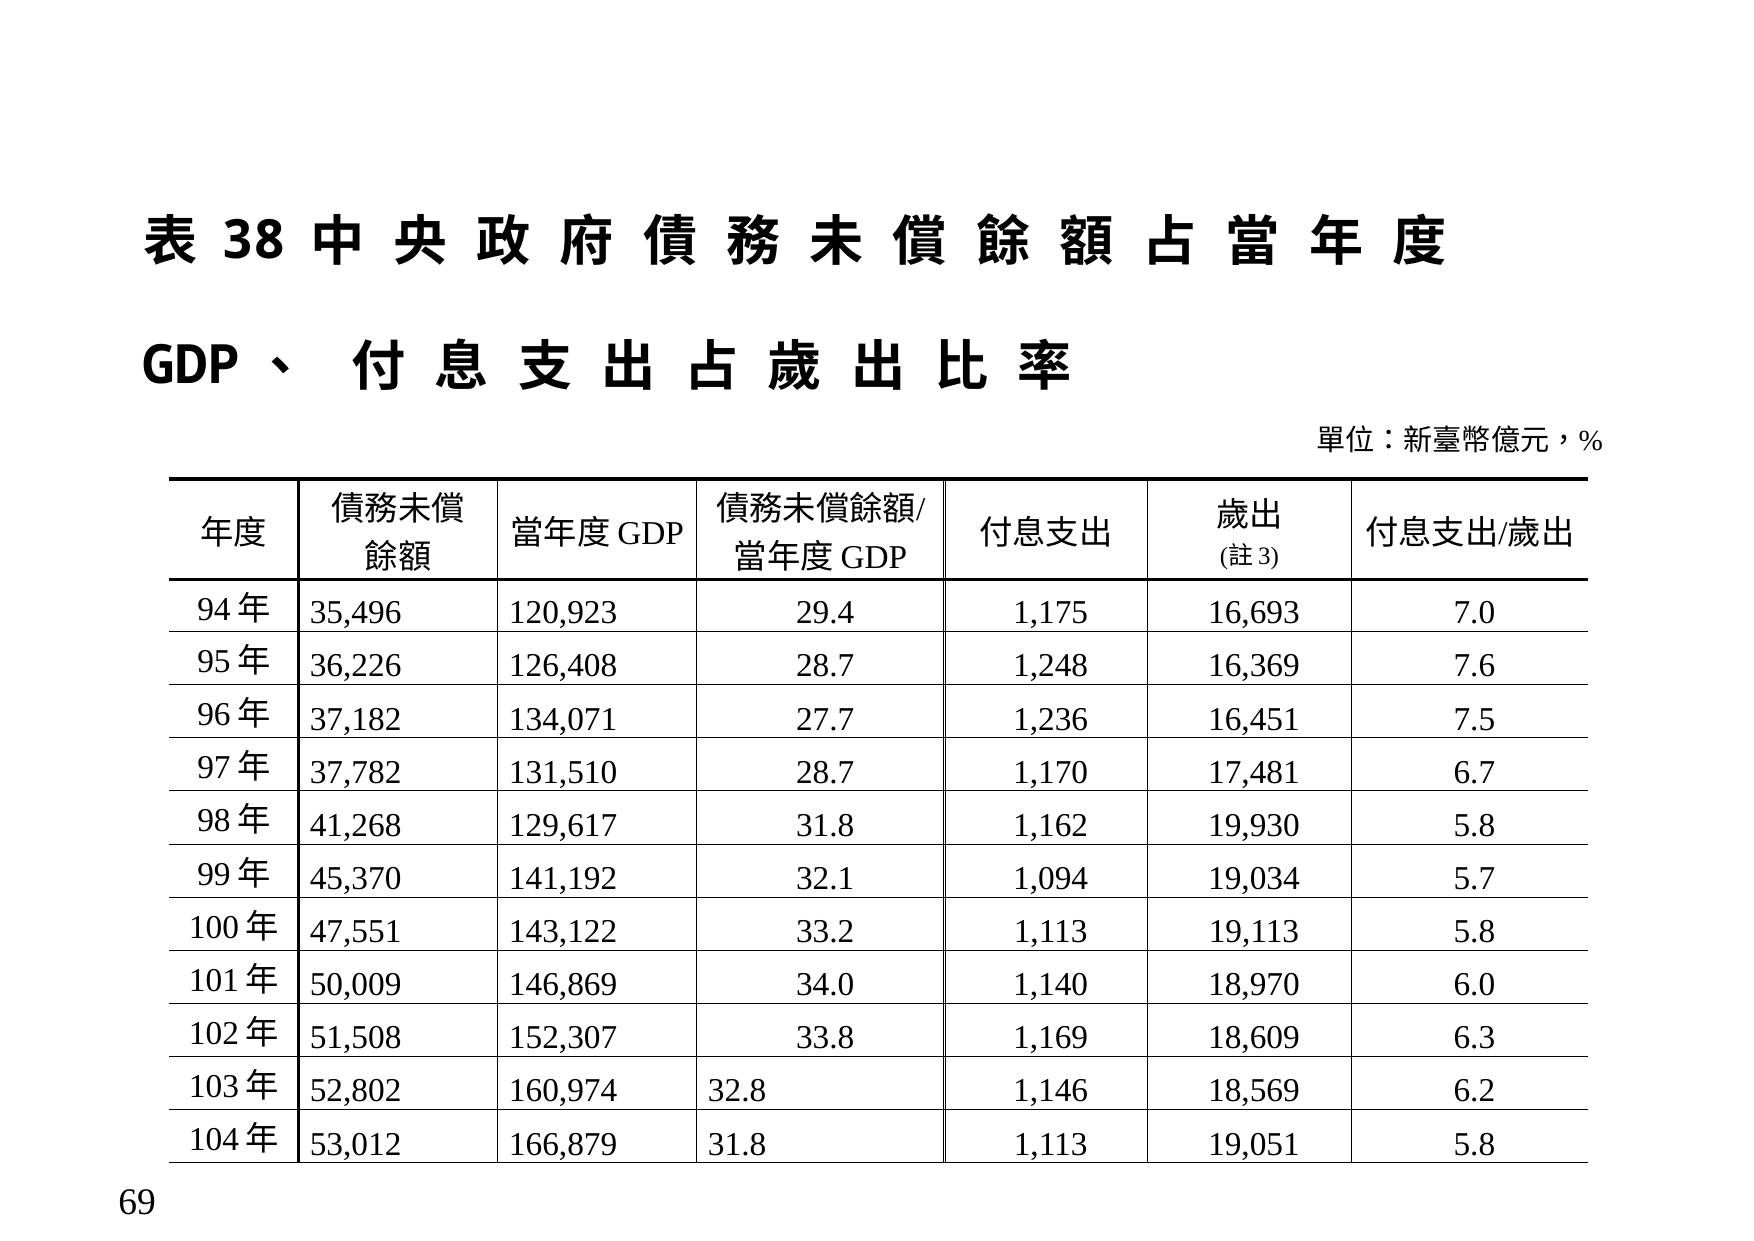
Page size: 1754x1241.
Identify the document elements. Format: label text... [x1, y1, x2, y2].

table_cell 100年 [169, 898, 297, 950]
table_cell 143,122 [498, 898, 696, 950]
subtitle 表38中央政府債務未償餘額占當年度GDP、付息支出占歲出比率 [128, 164, 1628, 414]
table_cell 160,974 [498, 1057, 696, 1109]
table_cell 33.8 [697, 1004, 943, 1056]
table_cell 131,510 [498, 738, 696, 790]
table_cell 29.4 [697, 581, 943, 631]
table_cell 34.0 [697, 951, 943, 1003]
table_cell 19,113 [1148, 898, 1351, 950]
table_cell 99年 [169, 845, 297, 897]
table_cell 19,930 [1148, 791, 1351, 843]
table_cell 50,009 [300, 951, 497, 1003]
table_cell 134,071 [498, 685, 696, 737]
table_cell 1,113 [946, 1110, 1147, 1162]
table_cell 1,140 [946, 951, 1147, 1003]
table_cell 1,162 [946, 791, 1147, 843]
table_cell 5.8 [1352, 898, 1588, 950]
text 單位：新臺幣億元，% [128, 414, 1602, 460]
table_cell 6.0 [1352, 951, 1588, 1003]
table_cell 31.8 [697, 1110, 943, 1162]
table_cell 146,869 [498, 951, 696, 1003]
table_cell 32.1 [697, 845, 943, 897]
table_cell 16,693 [1148, 581, 1351, 631]
table_cell 45,370 [300, 845, 497, 897]
table_cell 28.7 [697, 632, 943, 684]
table_cell 16,369 [1148, 632, 1351, 684]
table_cell 7.6 [1352, 632, 1588, 684]
table_cell 1,175 [946, 581, 1147, 631]
table_cell 41,268 [300, 791, 497, 843]
table_cell 102年 [169, 1004, 297, 1056]
table_cell 27.7 [697, 685, 943, 737]
table_cell 17,481 [1148, 738, 1351, 790]
table_cell 126,408 [498, 632, 696, 684]
table_cell 37,782 [300, 738, 497, 790]
table_cell 1,170 [946, 738, 1147, 790]
table_cell 18,609 [1148, 1004, 1351, 1056]
table_cell 95年 [169, 632, 297, 684]
table_cell 6.7 [1352, 738, 1588, 790]
table_cell 19,034 [1148, 845, 1351, 897]
table_cell 141,192 [498, 845, 696, 897]
table_cell 32.8 [697, 1057, 943, 1109]
table_cell 98年 [169, 791, 297, 843]
table_header 當年度GDP [498, 481, 696, 578]
table_cell 96年 [169, 685, 297, 737]
table_cell 19,051 [1148, 1110, 1351, 1162]
table_header 歲出 (註3) [1148, 481, 1351, 578]
table_cell 166,879 [498, 1110, 696, 1162]
table_cell 1,113 [946, 898, 1147, 950]
table_cell 47,551 [300, 898, 497, 950]
table_cell 52,802 [300, 1057, 497, 1109]
table_cell 5.8 [1352, 1110, 1588, 1162]
table_cell 5.7 [1352, 845, 1588, 897]
table_cell 18,569 [1148, 1057, 1351, 1109]
table_cell 53,012 [300, 1110, 497, 1162]
table_cell 1,236 [946, 685, 1147, 737]
table_cell 97年 [169, 738, 297, 790]
table_cell 1,094 [946, 845, 1147, 897]
table_cell 129,617 [498, 791, 696, 843]
table_cell 33.2 [697, 898, 943, 950]
table_header 債務未償餘額/當年度GDP [697, 481, 943, 578]
table_cell 18,970 [1148, 951, 1351, 1003]
table_cell 51,508 [300, 1004, 497, 1056]
table_cell 152,307 [498, 1004, 696, 1056]
table_cell 31.8 [697, 791, 943, 843]
table_cell 28.7 [697, 738, 943, 790]
table_cell 104年 [169, 1110, 297, 1162]
table_header 付息支出/歲出 [1352, 481, 1588, 578]
table_cell 120,923 [498, 581, 696, 631]
table_cell 101年 [169, 951, 297, 1003]
table_cell 36,226 [300, 632, 497, 684]
table_cell 35,496 [300, 581, 497, 631]
table_cell 7.0 [1352, 581, 1588, 631]
table_cell 1,169 [946, 1004, 1147, 1056]
table_cell 103年 [169, 1057, 297, 1109]
table_header 年度 [169, 481, 297, 578]
table_cell 16,451 [1148, 685, 1351, 737]
table_cell 7.5 [1352, 685, 1588, 737]
table_cell 1,146 [946, 1057, 1147, 1109]
table_cell 37,182 [300, 685, 497, 737]
table_header 債務未償 餘額 [300, 481, 497, 578]
table_cell 94年 [169, 581, 297, 631]
table_cell 1,248 [946, 632, 1147, 684]
table_cell 6.2 [1352, 1057, 1588, 1109]
table_header 付息支出 [946, 481, 1147, 578]
table_cell 6.3 [1352, 1004, 1588, 1056]
table_cell 5.8 [1352, 791, 1588, 843]
